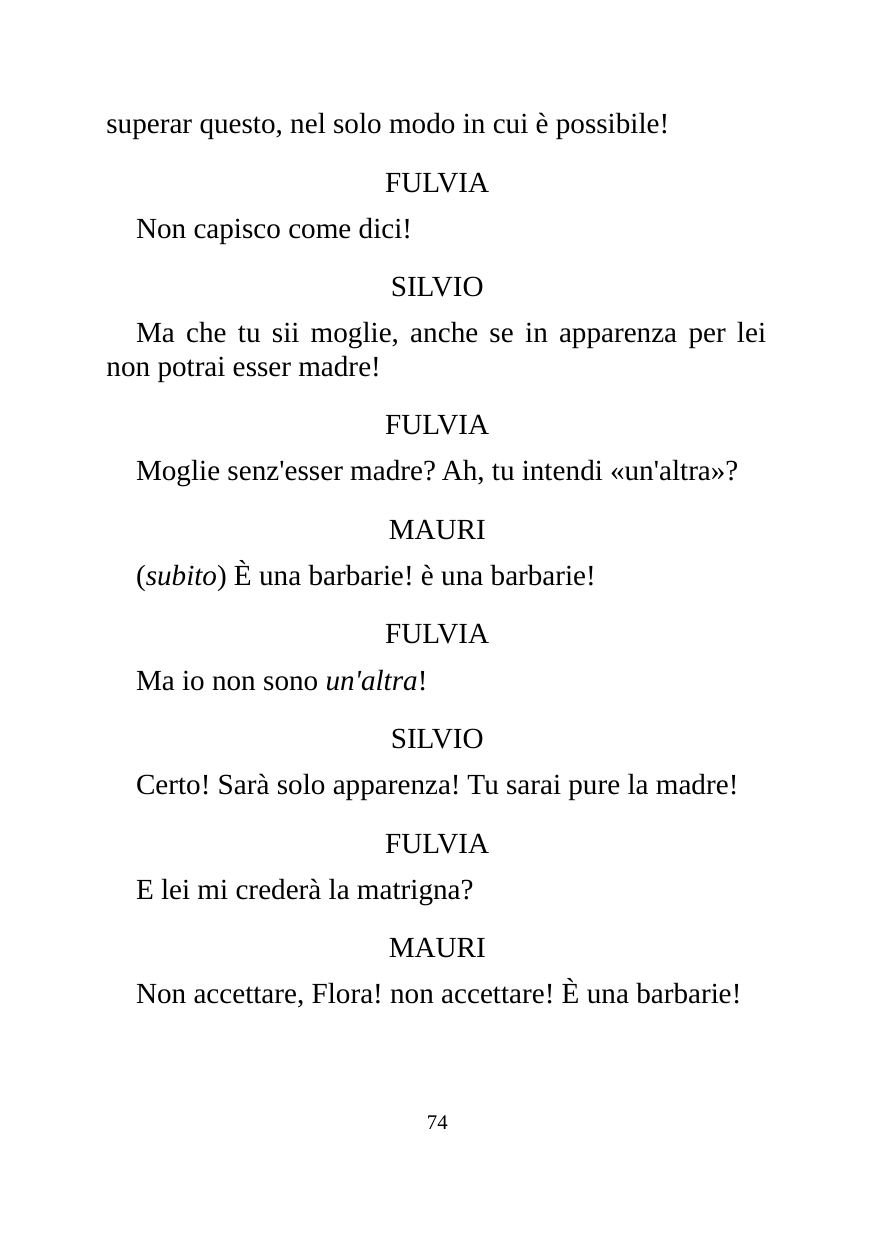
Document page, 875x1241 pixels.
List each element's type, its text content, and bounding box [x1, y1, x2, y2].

text FULVIA [106, 165, 768, 198]
text Certo! Sarà solo apparenza! Tu sarai pure la madre! [106, 767, 768, 801]
text SILVIO [106, 269, 768, 303]
text Ma che tu sii moglie, anche se in apparenza per lei non potrai esser madre! [106, 315, 768, 382]
text Non capisco come dici! [106, 211, 768, 244]
text FULVIA [106, 826, 768, 859]
text Moglie senz'esser madre? Ah, tu intendi «un'altra»? [106, 453, 768, 487]
text FULVIA [106, 407, 768, 441]
text SILVIO [106, 721, 768, 755]
text MAURI [106, 512, 768, 546]
text FULVIA [106, 617, 768, 650]
text E lei mi crederà la matrigna? [106, 872, 768, 905]
text superar questo, nel solo modo in cui è possibile! [106, 106, 768, 140]
text (subito) È una barbarie! è una barbarie! [106, 558, 768, 592]
text Non accettare, Flora! non accettare! È una barbarie! [106, 976, 768, 1010]
text MAURI [106, 930, 768, 964]
text Ma io non sono un'altra! [106, 663, 768, 696]
